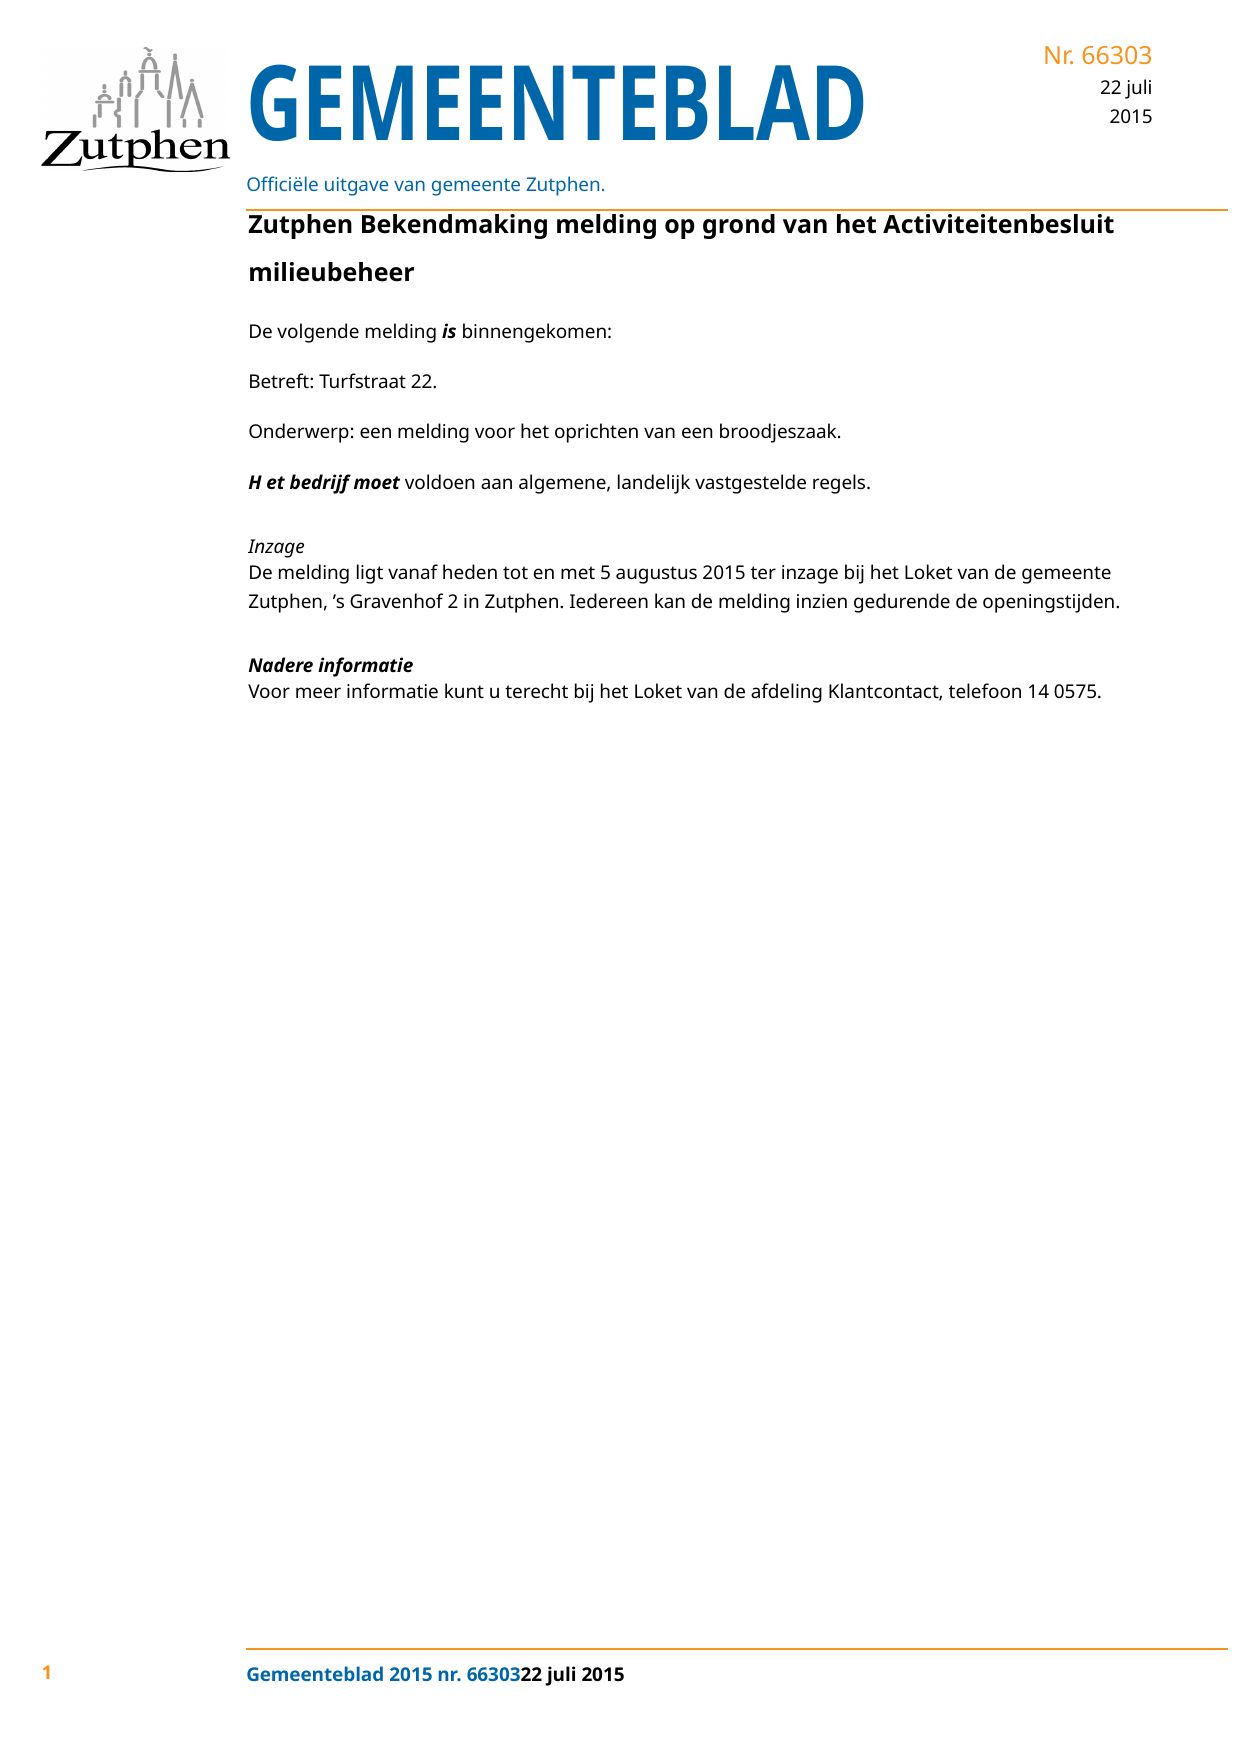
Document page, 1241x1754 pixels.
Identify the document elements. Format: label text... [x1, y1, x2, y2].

text Betreft: Turfstraat 22. [248, 368, 1152, 394]
text Zutphen Bekendmaking melding op grond van het Activiteitenbesluit milieubeheer [248, 211, 1152, 288]
text De volgende melding is binnengekomen: [248, 318, 1152, 344]
text Inzage [248, 533, 1152, 559]
text H et bedrijf moet voldoen aan algemene, landelijk vastgestelde regels. [248, 469, 1152, 495]
text Onderwerp: een melding voor het oprichten van een broodjeszaak. [248, 419, 1152, 444]
text Voor meer informatie kunt u terecht bij het Loket van de afdeling Klantcontact, telefoon 14 0575. [248, 678, 1152, 704]
text Nadere informatie [248, 652, 1152, 678]
picture [41, 47, 231, 172]
text De melding ligt vanaf heden tot en met 5 augustus 2015 ter inzage bij het Loket van de gemeente Zutphen, ’s Gravenhof 2 in Zutphen. Iedereen kan de melding inzien gedurende de openingstijden. [248, 559, 1152, 614]
